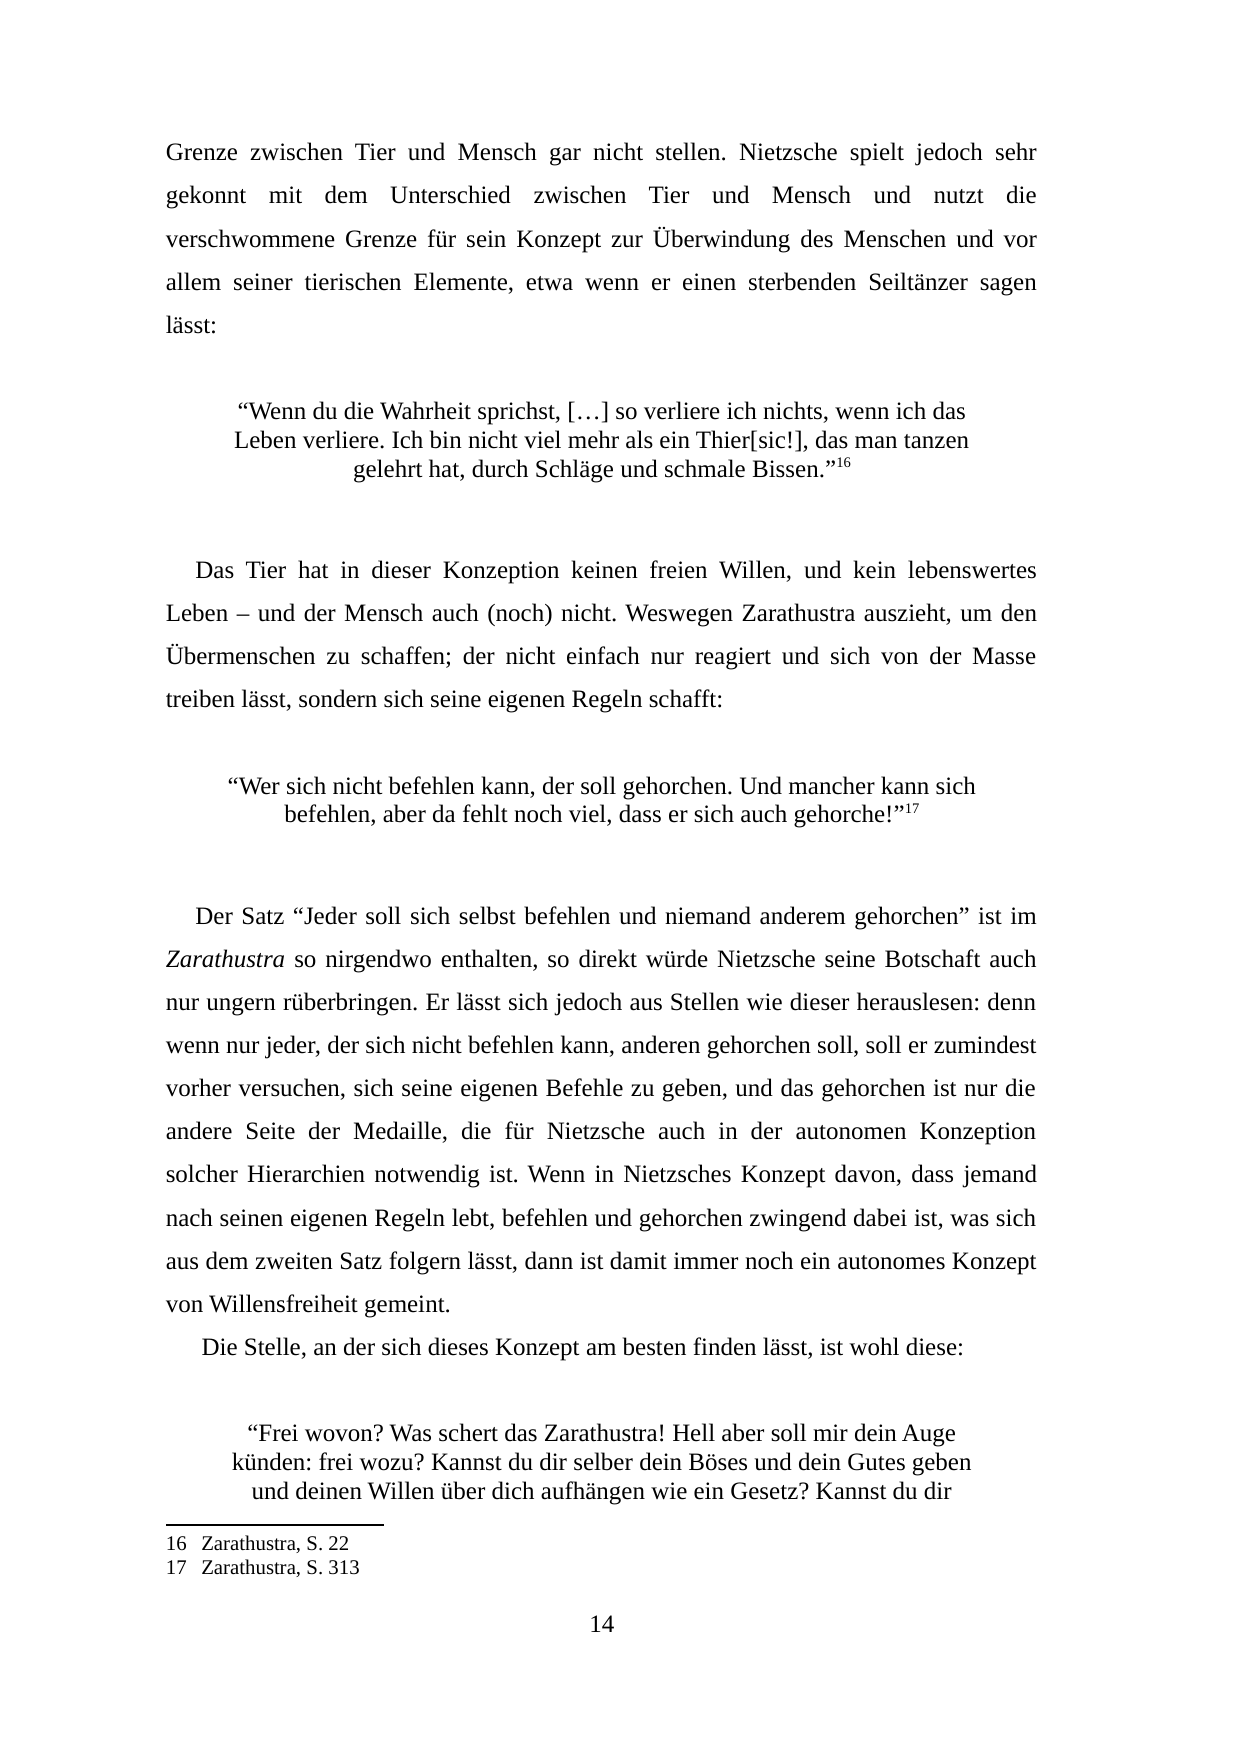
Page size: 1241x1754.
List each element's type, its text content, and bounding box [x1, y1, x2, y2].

text Zarathustra, S. 313 [166, 1555, 1037, 1579]
text “Wenn du die Wahrheit sprichst, […] so verliere ich nichts, wenn ich das Leben verliere. Ich bin nicht viel mehr als ein Thier[sic!], das man tanzen gelehrt hat, durch Schläge und schmale Bissen.” [225, 396, 978, 482]
text “Wer sich nicht befehlen kann, der soll gehorchen. Und mancher kann sich befehlen, aber da fehlt noch viel, dass er sich auch gehorche!” [225, 771, 978, 828]
text Grenze zwischen Tier und Mensch gar nicht stellen. Nietzsche spielt jedoch sehr gekonnt mit dem Unterschied zwischen Tier und Mensch und nutzt die verschwommene Grenze für sein Konzept zur Überwindung des Menschen und vor allem seiner tierischen Elemente, etwa wenn er einen sterbenden Seiltänzer sagen lässt: [166, 137, 1037, 339]
text “Frei wovon? Was schert das Zarathustra! Hell aber soll mir dein Auge künden: frei wozu? Kannst du dir selber dein Böses und dein Gutes geben und deinen Willen über dich aufhängen wie ein Gesetz? Kannst du dir [225, 1418, 978, 1504]
text Der Satz “Jeder soll sich selbst befehlen und niemand anderem gehorchen” ist im Zarathustra so nirgendwo enthalten, so direkt würde Nietzsche seine Botschaft auch nur ungern rüberbringen. Er lässt sich jedoch aus Stellen wie dieser herauslesen: denn wenn nur jeder, der sich nicht befehlen kann, anderen gehorchen soll, soll er zumindest vorher versuchen, sich seine eigenen Befehle zu geben, und das gehorchen ist nur die andere Seite der Medaille, die für Nietzsche auch in der autonomen Konzeption solcher Hierarchien notwendig ist. Wenn in Nietzsches Konzept davon, dass jemand nach seinen eigenen Regeln lebt, befehlen und gehorchen zwingend dabei ist, was sich aus dem zweiten Satz folgern lässt, dann ist damit immer noch ein autonomes Konzept von Willensfreiheit gemeint. [166, 901, 1037, 1318]
text Die Stelle, an der sich dieses Konzept am besten finden lässt, ist wohl diese: [166, 1332, 1037, 1361]
text Das Tier hat in dieser Konzeption keinen freien Willen, und kein lebenswertes Leben – und der Mensch auch (noch) nicht. Weswegen Zarathustra auszieht, um den Übermenschen zu schaffen; der nicht einfach nur reagiert und sich von der Masse treiben lässt, sondern sich seine eigenen Regeln schafft: [166, 555, 1037, 713]
text Zarathustra, S. 22 [166, 1531, 1037, 1555]
